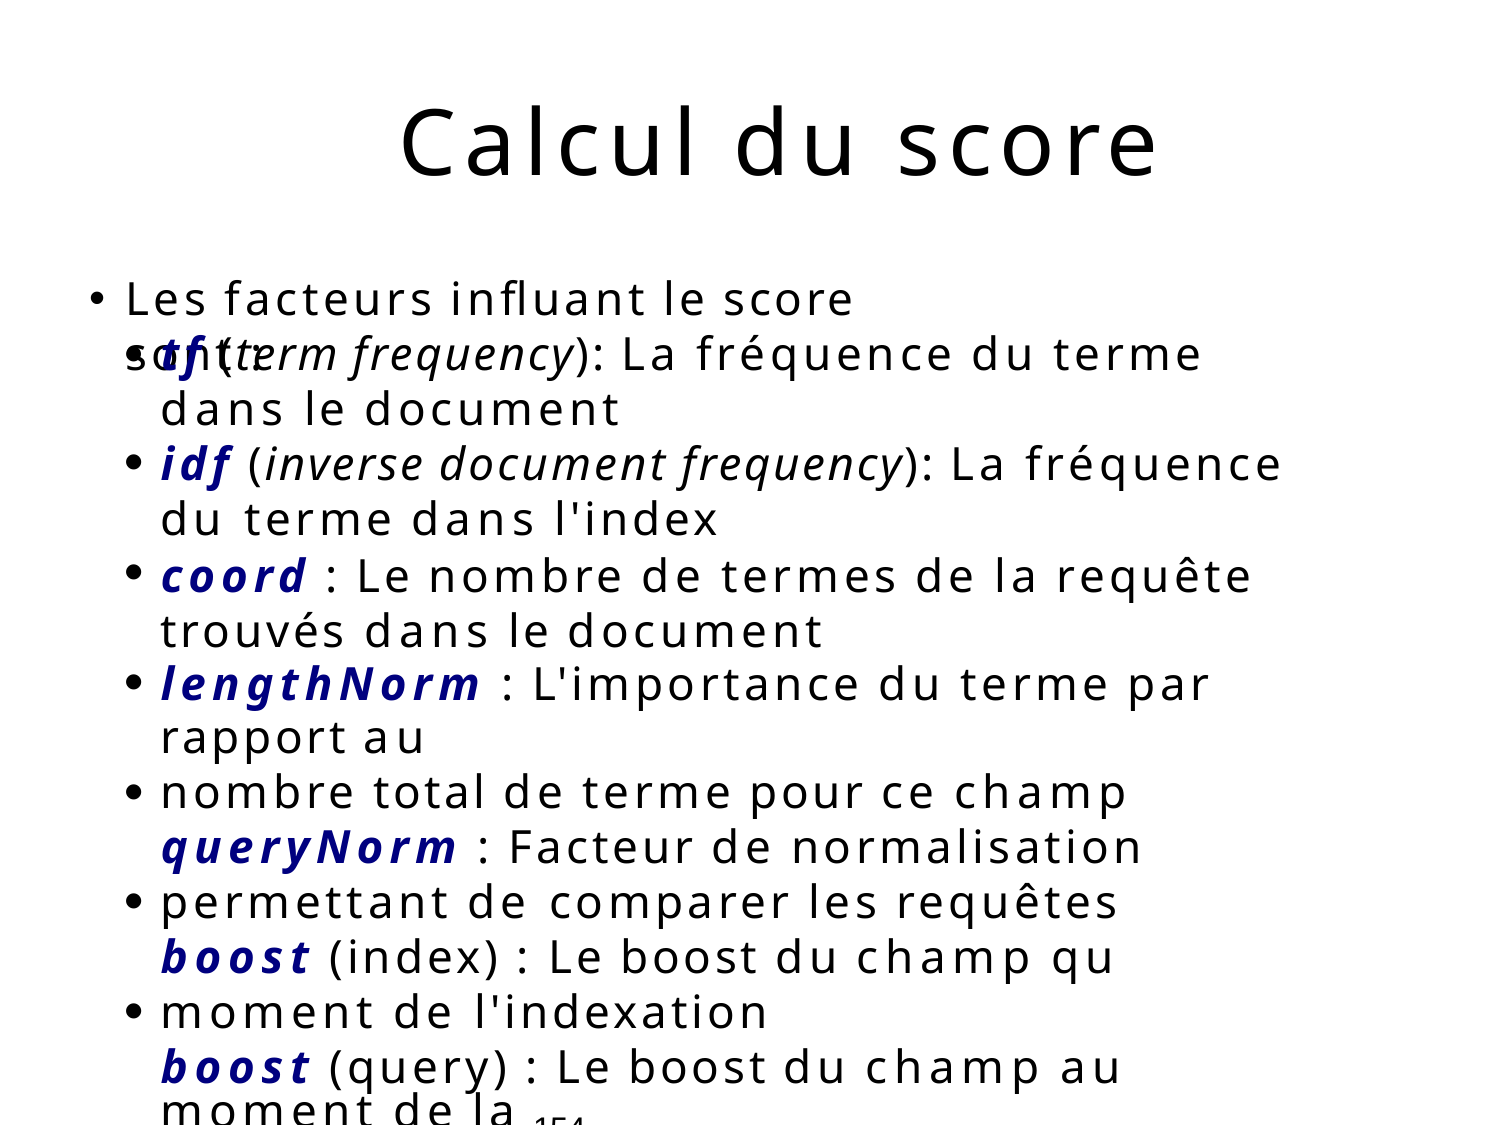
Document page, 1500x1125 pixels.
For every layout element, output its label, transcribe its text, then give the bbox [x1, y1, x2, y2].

text_box tf (term frequency): La fréquence du terme dans le document idf (inverse document frequency): La fréquence du terme dans l'index coord : Le nombre de termes de la requête trouvés dans le document lengthNorm : L'importance du terme par rapport au nombre total de terme pour ce champ queryNorm : Facteur de normalisation permettant de comparer les requêtes boost (index) : Le boost du champ qu moment de l'indexation boost (query) : Le boost du champ au moment de la 154 requête [118, 322, 1451, 1125]
title Calcul du score [87, 26, 1413, 272]
text_box Les facteurs influant le score sont : [87, 267, 930, 380]
